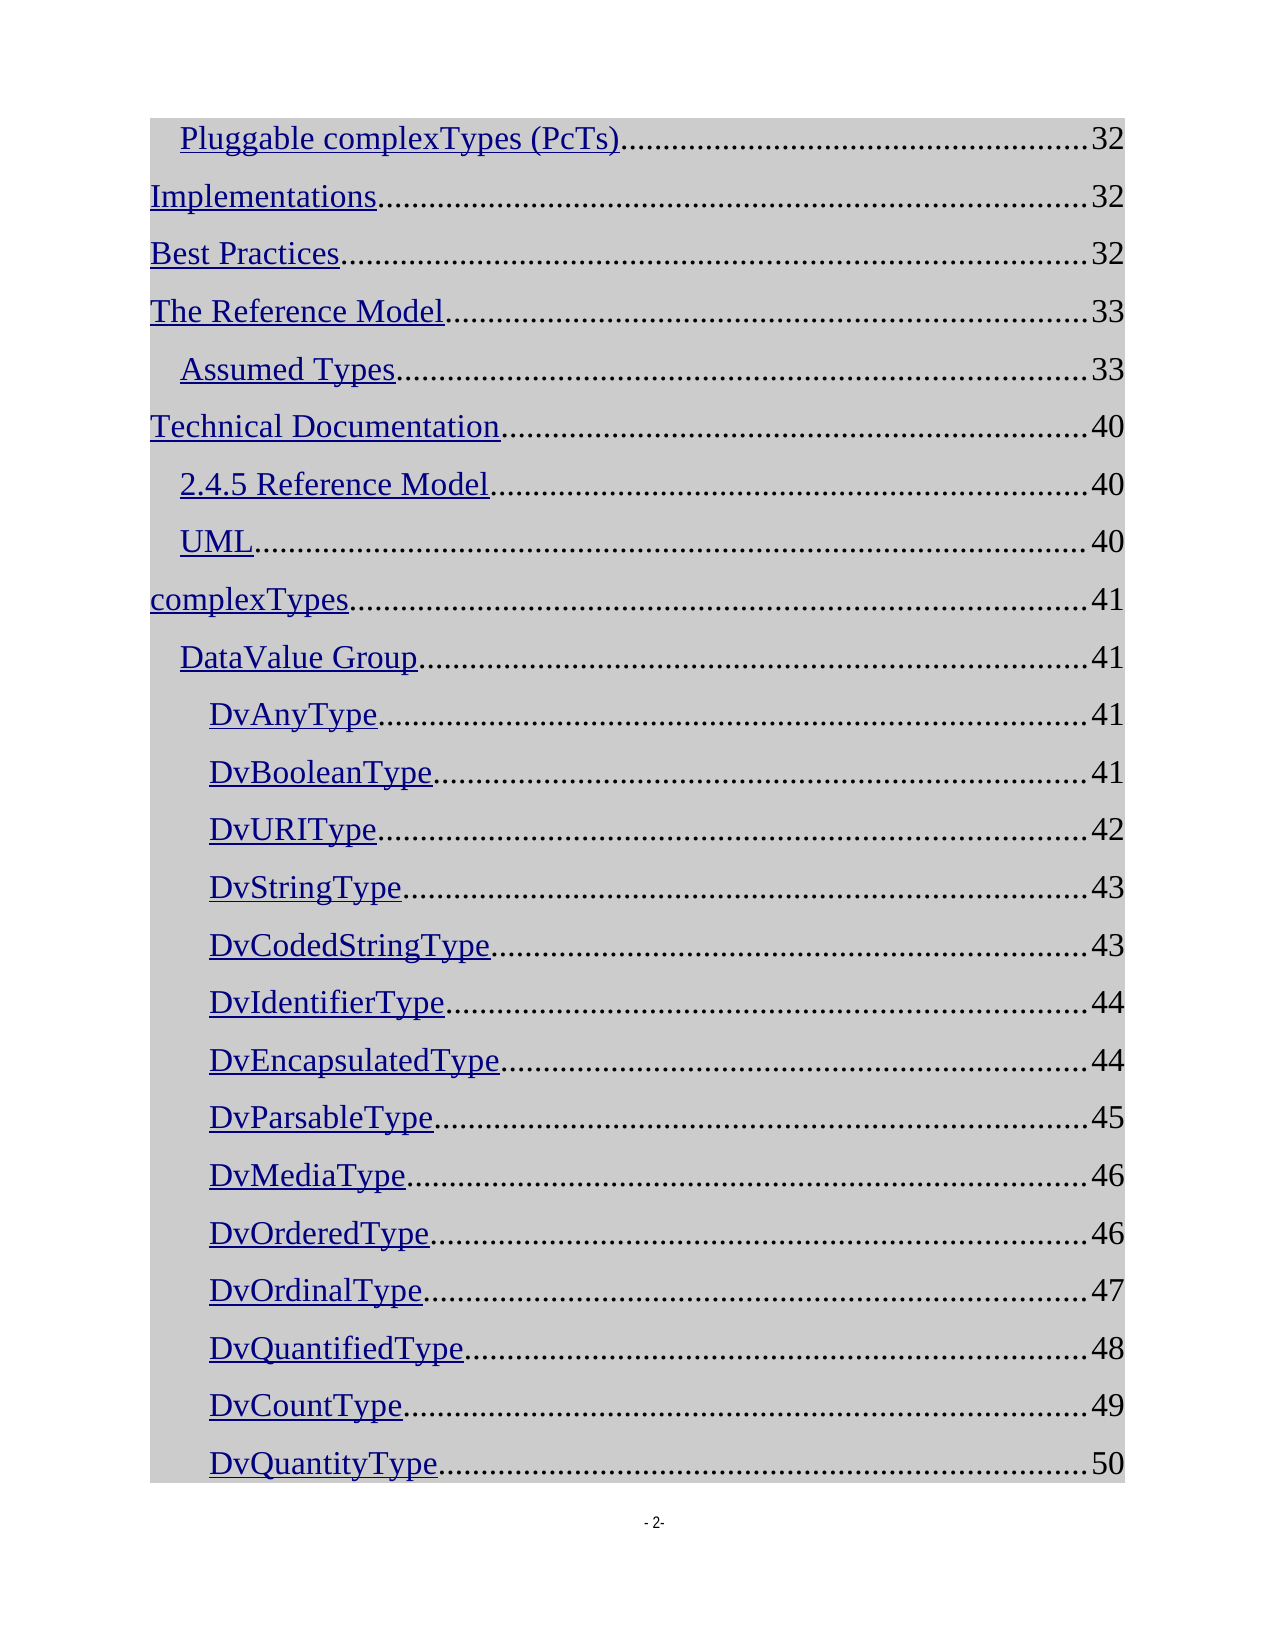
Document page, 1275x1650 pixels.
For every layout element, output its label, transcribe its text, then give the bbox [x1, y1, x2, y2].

text DvAnyType 41 [209, 694, 1125, 733]
text Technical Documentation 40 [150, 406, 1125, 444]
text DvCodedStringType 43 [209, 924, 1125, 963]
text DvOrdinalType 47 [209, 1270, 1125, 1309]
text UML 40 [179, 521, 1125, 560]
text Pluggable complexTypes (PcTs) 32 [179, 118, 1125, 157]
text Assumed Types 33 [179, 348, 1125, 387]
text DvStringType 43 [209, 867, 1125, 905]
text DvQuantityType 50 [209, 1443, 1125, 1481]
text 2.4.5 Reference Model 40 [179, 464, 1125, 502]
text DvURIType 42 [209, 809, 1125, 848]
text DvMediaType 46 [209, 1155, 1125, 1193]
text DvOrderedType 46 [209, 1213, 1125, 1251]
text DvCountType 49 [209, 1385, 1125, 1424]
text complexTypes 41 [150, 579, 1125, 617]
text DvEncapsulatedType 44 [209, 1040, 1125, 1078]
text DataValue Group 41 [179, 637, 1125, 675]
text DvQuantifiedType 48 [209, 1328, 1125, 1366]
text DvIdentifierType 44 [209, 982, 1125, 1021]
text Implementations 32 [150, 176, 1125, 214]
text Best Practices 32 [150, 233, 1125, 272]
text The Reference Model 33 [150, 291, 1125, 329]
text DvParsableType 45 [209, 1097, 1125, 1136]
text DvBooleanType 41 [209, 752, 1125, 790]
